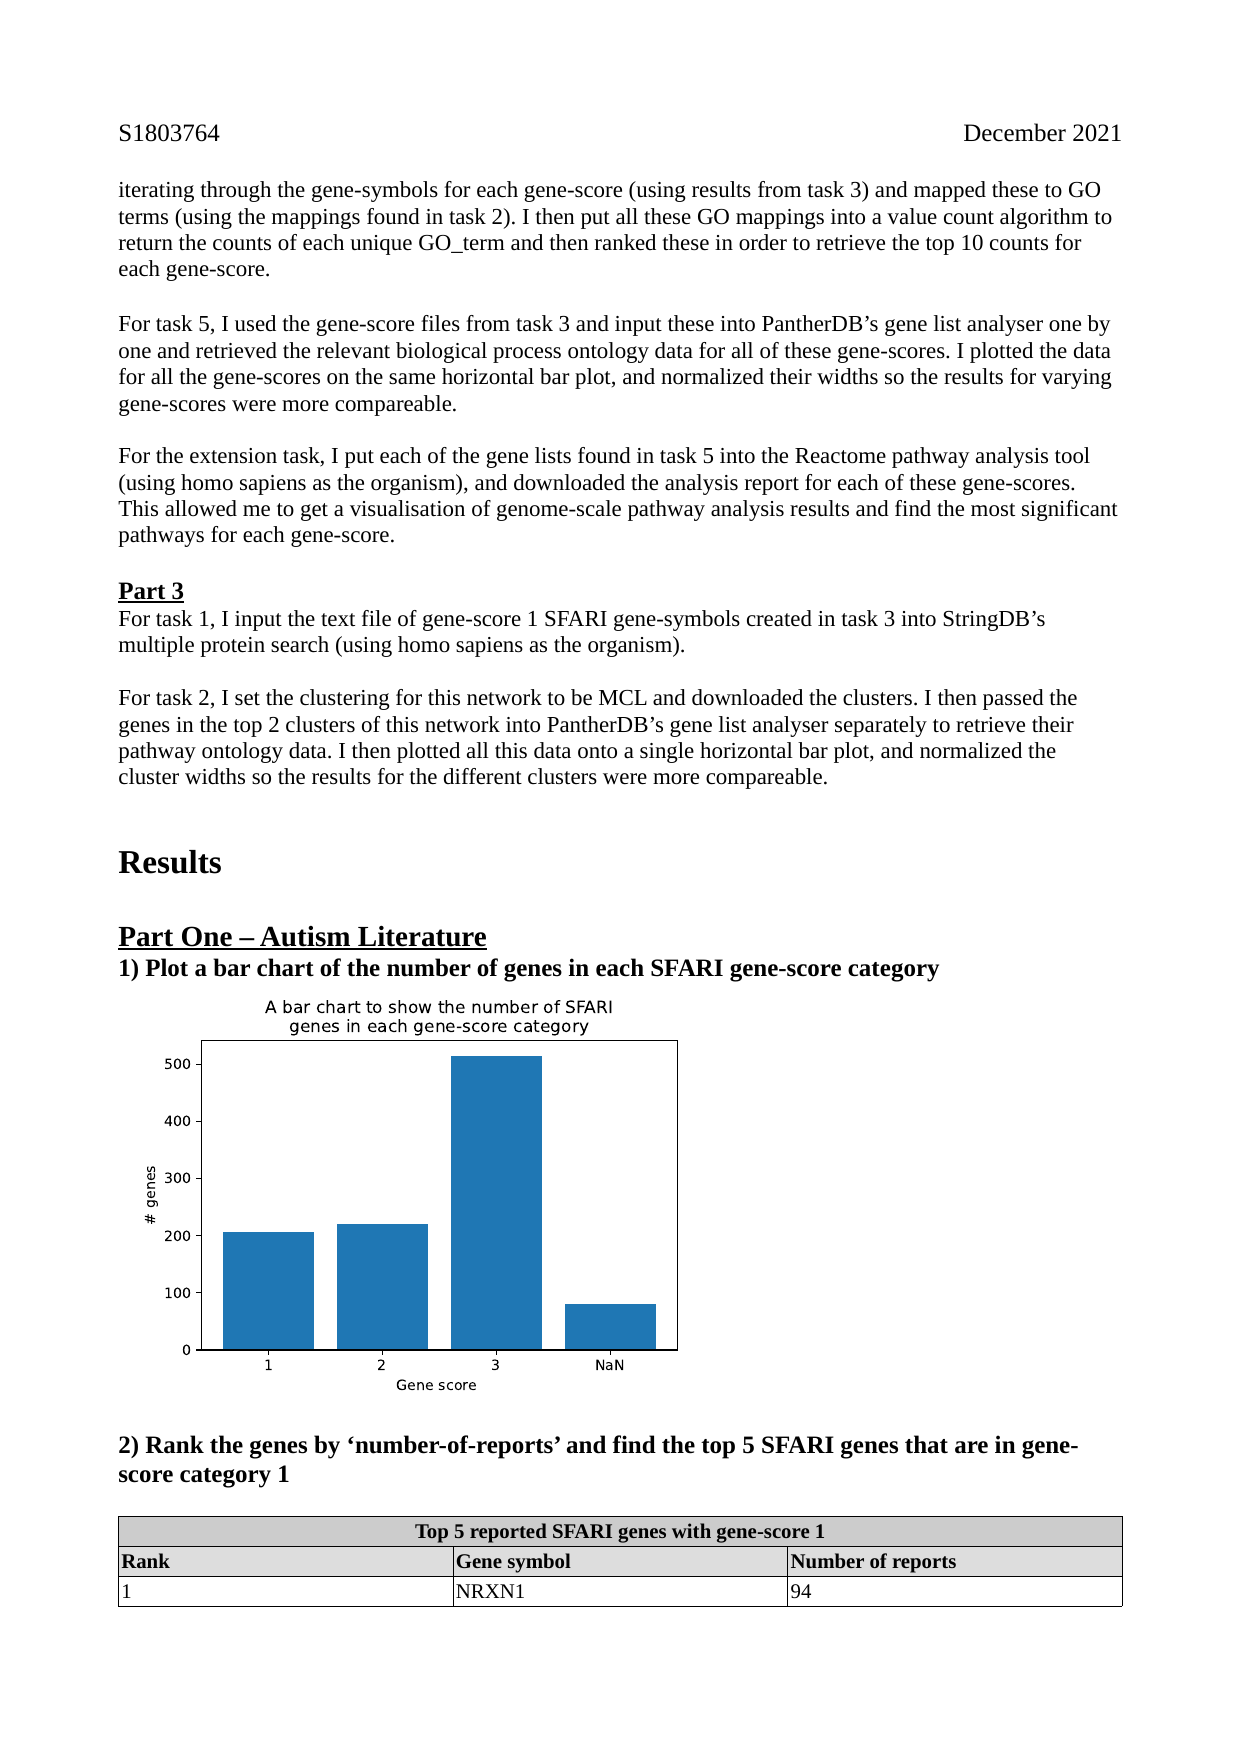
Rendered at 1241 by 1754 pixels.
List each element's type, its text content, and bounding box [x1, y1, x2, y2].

table_cell 94 [788, 1577, 1122, 1606]
table_cell NRXN1 [454, 1577, 787, 1606]
table_cell Gene symbol [454, 1547, 787, 1576]
table_cell Number of reports [788, 1547, 1122, 1576]
text Results [118, 842, 1122, 881]
table_header Top 5 reported SFARI genes with gene-score 1 [119, 1517, 1122, 1546]
table_cell Rank [119, 1547, 453, 1576]
text Part One – Autism Literature [118, 881, 1122, 953]
text Part 3 For task 1, I input the text file of gene-score 1 SFARI gene-symbols created in task 3 into StringDB’s multiple protein search (using homo sapiens as the organism). For task 2, I set the clustering for this network to be MCL and downloaded the clusters. I then passed the genes in the top 2 clusters of this network into PantherDB’s gene list analyser separately to retrieve their pathway ontology data. I then plotted all this data onto a single horizontal bar plot, and normalized the cluster widths so the results for the different clusters were more compareable. [118, 576, 1122, 790]
text iterating through the gene-symbols for each gene-score (using results from task 3) and mapped these to GO terms (using the mappings found in task 2). I then put all these GO mappings into a value count algorithm to return the counts of each unique GO_term and then ranked these in order to retrieve the top 10 counts for each gene-score. [118, 176, 1122, 282]
text 1) Plot a bar chart of the number of genes in each SFARI gene-score category [118, 953, 1122, 1430]
text For task 5, I used the gene-score files from task 3 and input these into PantherDB’s gene list analyser one by one and retrieved the relevant biological process ontology data for all of these gene-scores. I plotted the data for all the gene-scores on the same horizontal bar plot, and normalized their widths so the results for varying gene-scores were more compareable. For the extension task, I put each of the gene lists found in task 5 into the Reactome pathway analysis tool (using homo sapiens as the organism), and downloaded the analysis report for each of these gene-scores. This allowed me to get a visualisation of genome-scale pathway analysis results and find the most significant pathways for each gene-score. [118, 311, 1122, 576]
table_cell 1 [119, 1577, 453, 1606]
text 2) Rank the genes by ‘number-of-reports’ and find the top 5 SFARI genes that are in gene-score category 1 [118, 1430, 1122, 1516]
